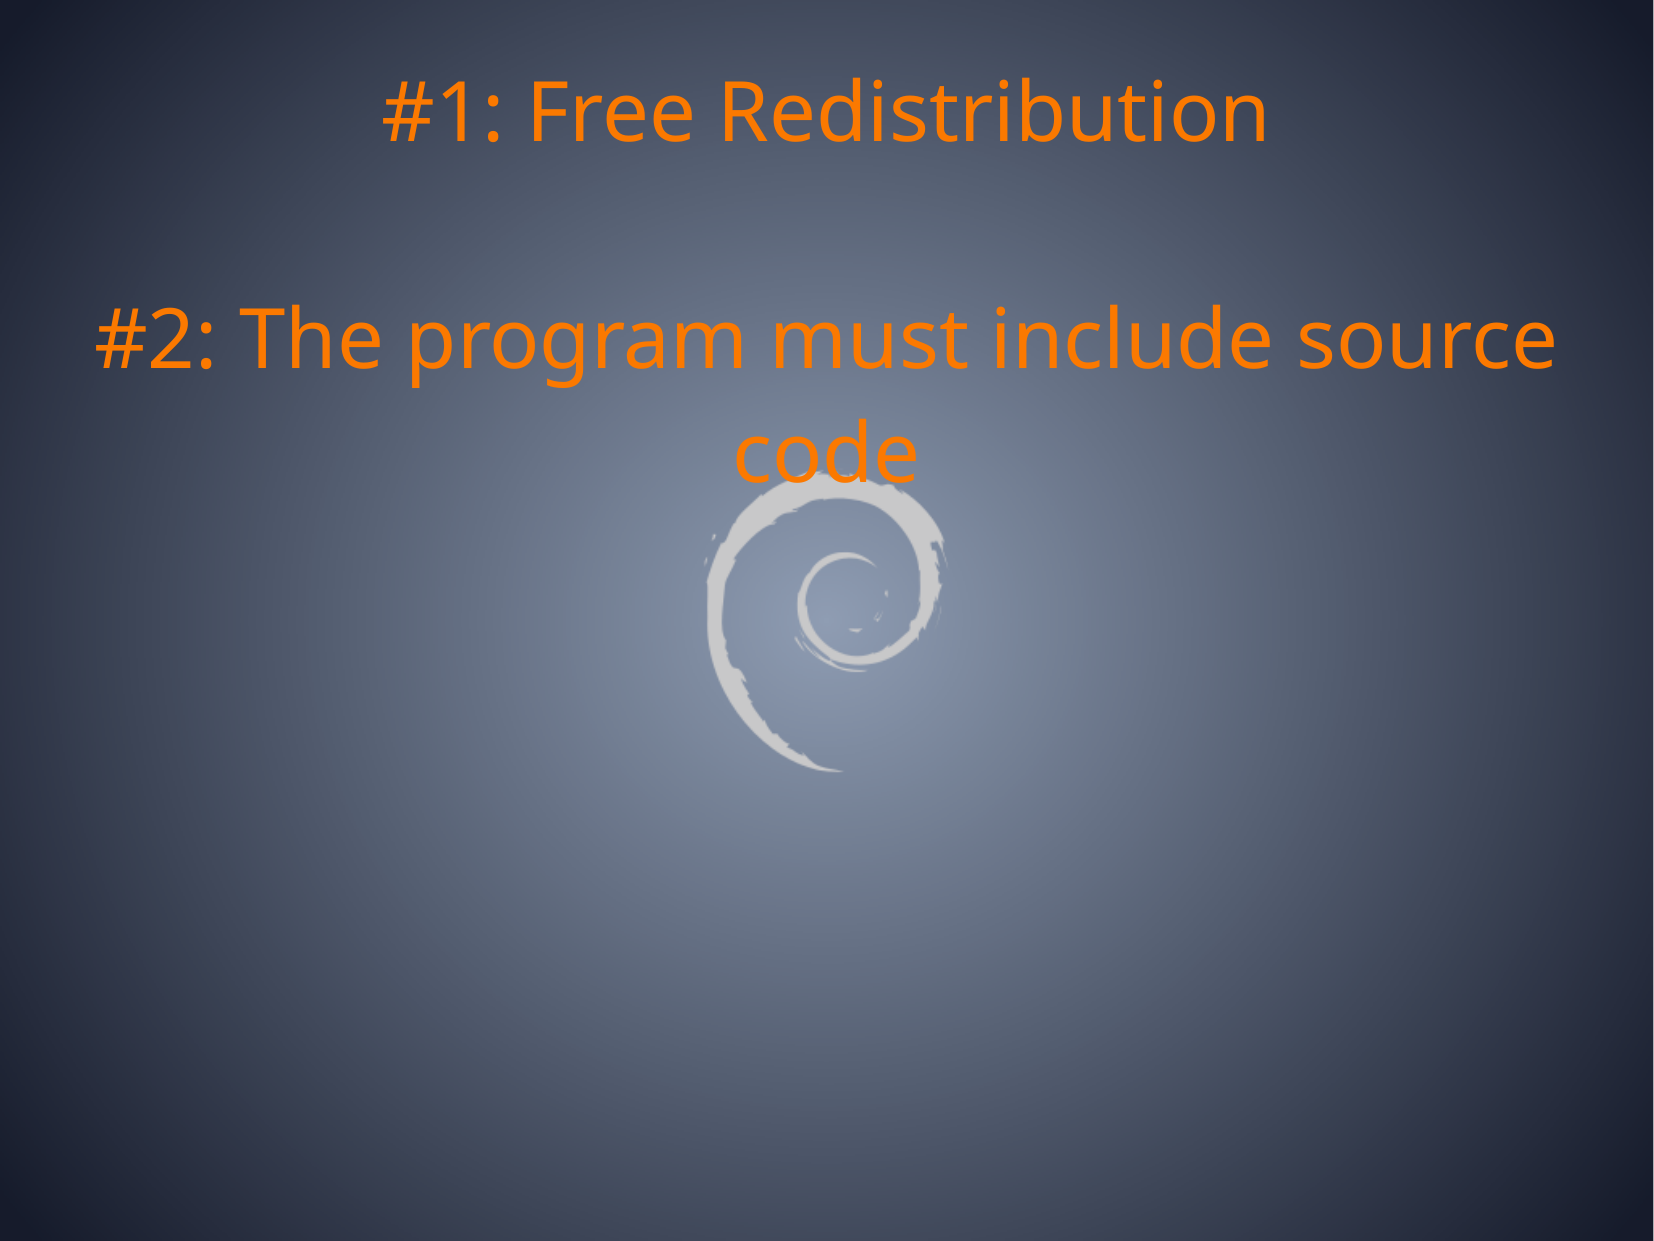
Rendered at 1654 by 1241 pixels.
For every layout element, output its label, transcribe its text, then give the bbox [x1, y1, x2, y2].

text_box #1: Free Redistribution #2: The program must include source code [0, 0, 1654, 1241]
